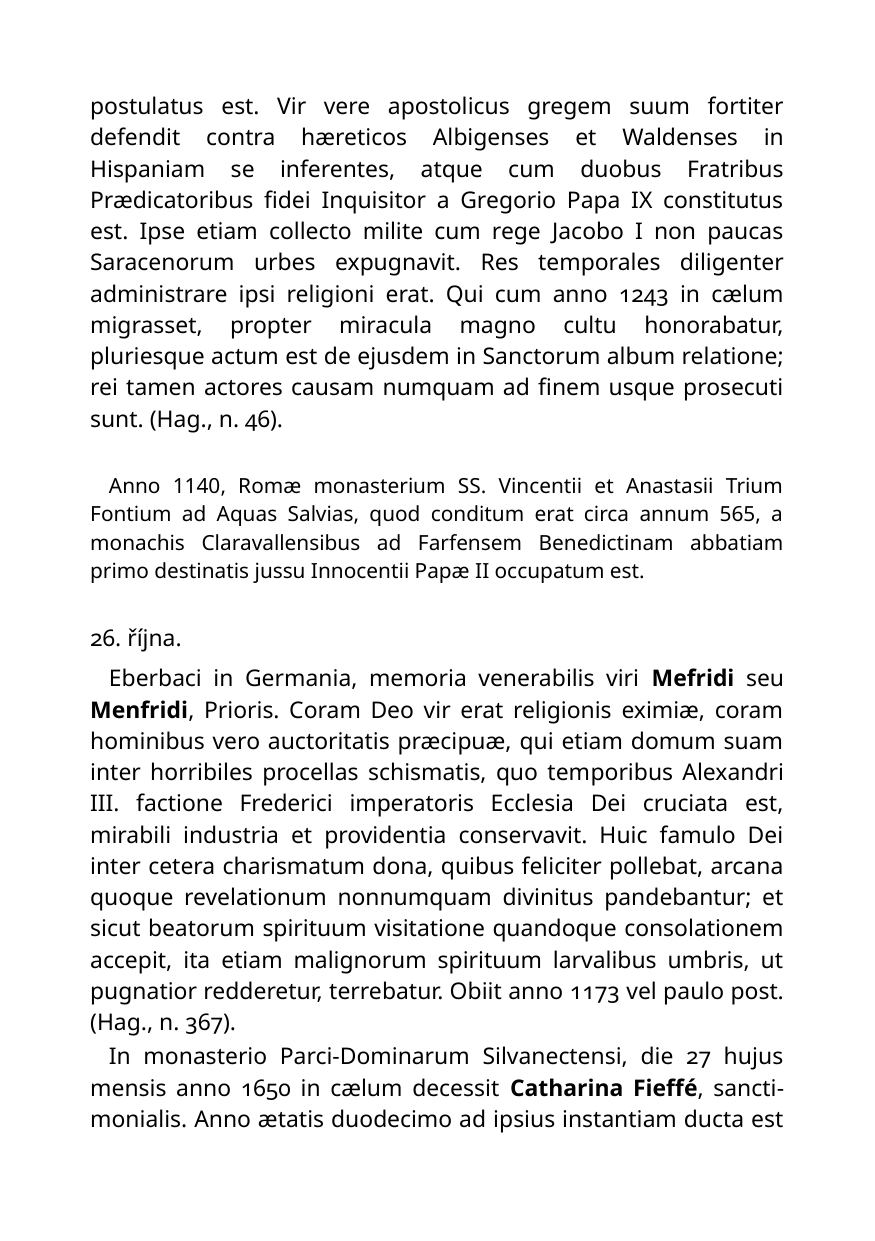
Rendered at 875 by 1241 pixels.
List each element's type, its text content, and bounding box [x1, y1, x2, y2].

text Eberbaci in Germania, memoria venerabilis viri Mefridi seu Menfridi, Prioris. Coram Deo vir erat religionis eximiæ, coram hominibus vero auctoritatis præcipuæ, qui etiam domum suam inter horribiles procellas schismatis, quo tem­poribus Alexandri III. factione Frederici imperatoris Ecclesia Dei cruciata est, mirabili industria et providentia conservavit. Huic famulo Dei inter cetera charismatum dona, quibus feliciter pollebat, arcana quoque revelationum nonnumquam divinitus pandebantur; et sicut beatorum spirituum visitatione quandoque consolationem accepit, ita etiam malignorum spirituum larvalibus umbris, ut pugnatior redderetur, terre­batur. Obiit anno 1173 vel paulo post. (Hag., n. 367). [90, 662, 784, 1037]
text postulatus est. Vir vere apostolicus gregem suum fortiter defendit contra hæreticos Albigenses et Waldenses in Hispaniam se inferentes, atque cum duobus Fratribus Prædicatoribus fidei Inquisitor a Gregorio Papa IX constitutus est. Ipse etiam collecto milite cum rege Jacobo I non paucas Saracenorum urbes expugnavit. Res temporales diligenter administrare ipsi religioni erat. Qui cum anno 1243 in cælum migrasset, propter miracula magno cultu honorabatur, pluriesque actum est de ejusdem in Sanctorum album relatione; rei tamen actores causam numquam ad finem usque prosecuti sunt. (Hag., n. 46). [90, 90, 784, 434]
text 26. října. [90, 622, 784, 653]
text Anno 1140, Romæ monasterium SS. Vincentii et Anastasii Trium Fontium ad Aquas Salvias, quod conditum erat circa annum 565, a monachis Claravallensibus ad Farfensem Benedictinam abbatiam primo destinatis jussu Innocentii Papæ II occupatum est. [90, 471, 784, 585]
text In monasterio Parci-Dominarum Silvanectensi, die 27 hujus mensis anno 1650 in cælum decessit Catharina Fieffé, sancti­monialis. Anno ætatis duodecimo ad ipsius instantiam ducta est [90, 1040, 784, 1134]
